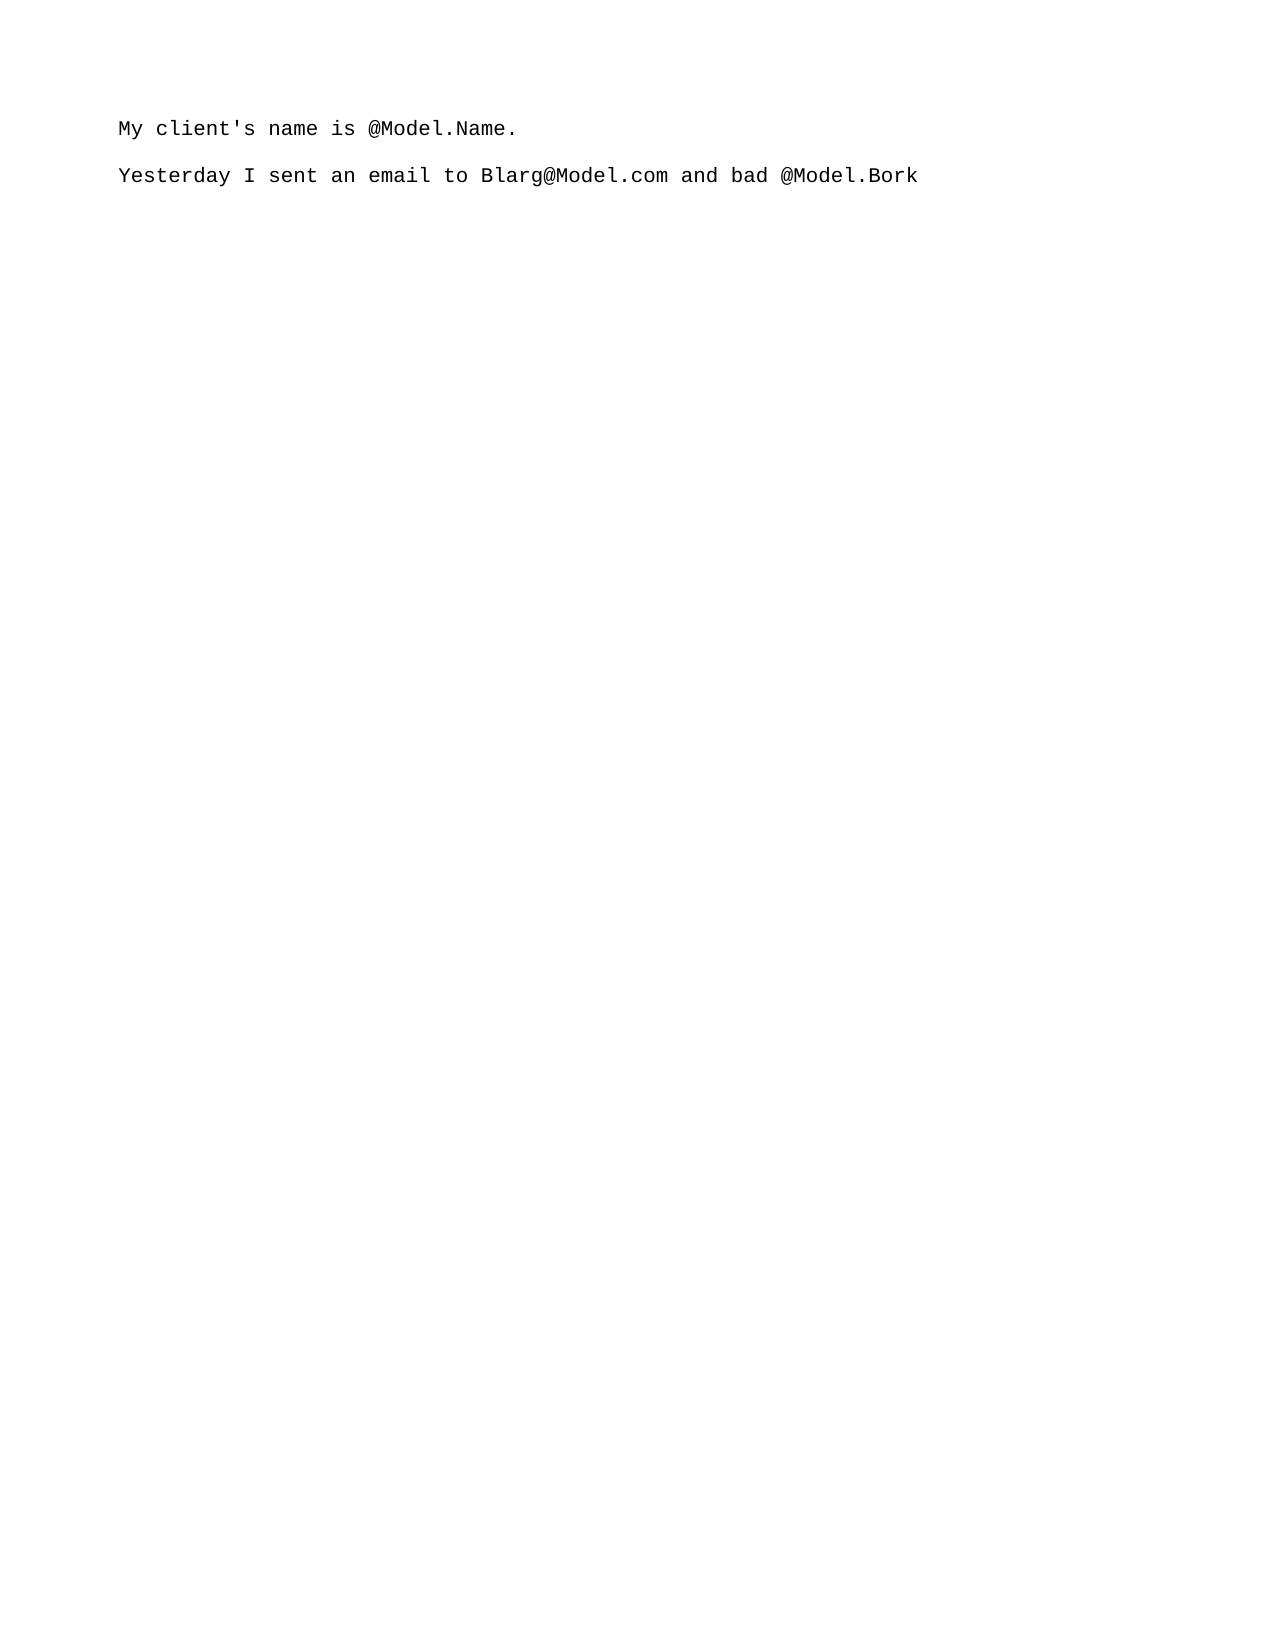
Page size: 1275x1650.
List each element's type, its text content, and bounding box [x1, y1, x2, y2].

text Yesterday I sent an email to Blarg@Model.com and bad @Model.Bork [118, 165, 1157, 189]
text My client's name is @Model.Name. [118, 118, 1157, 142]
